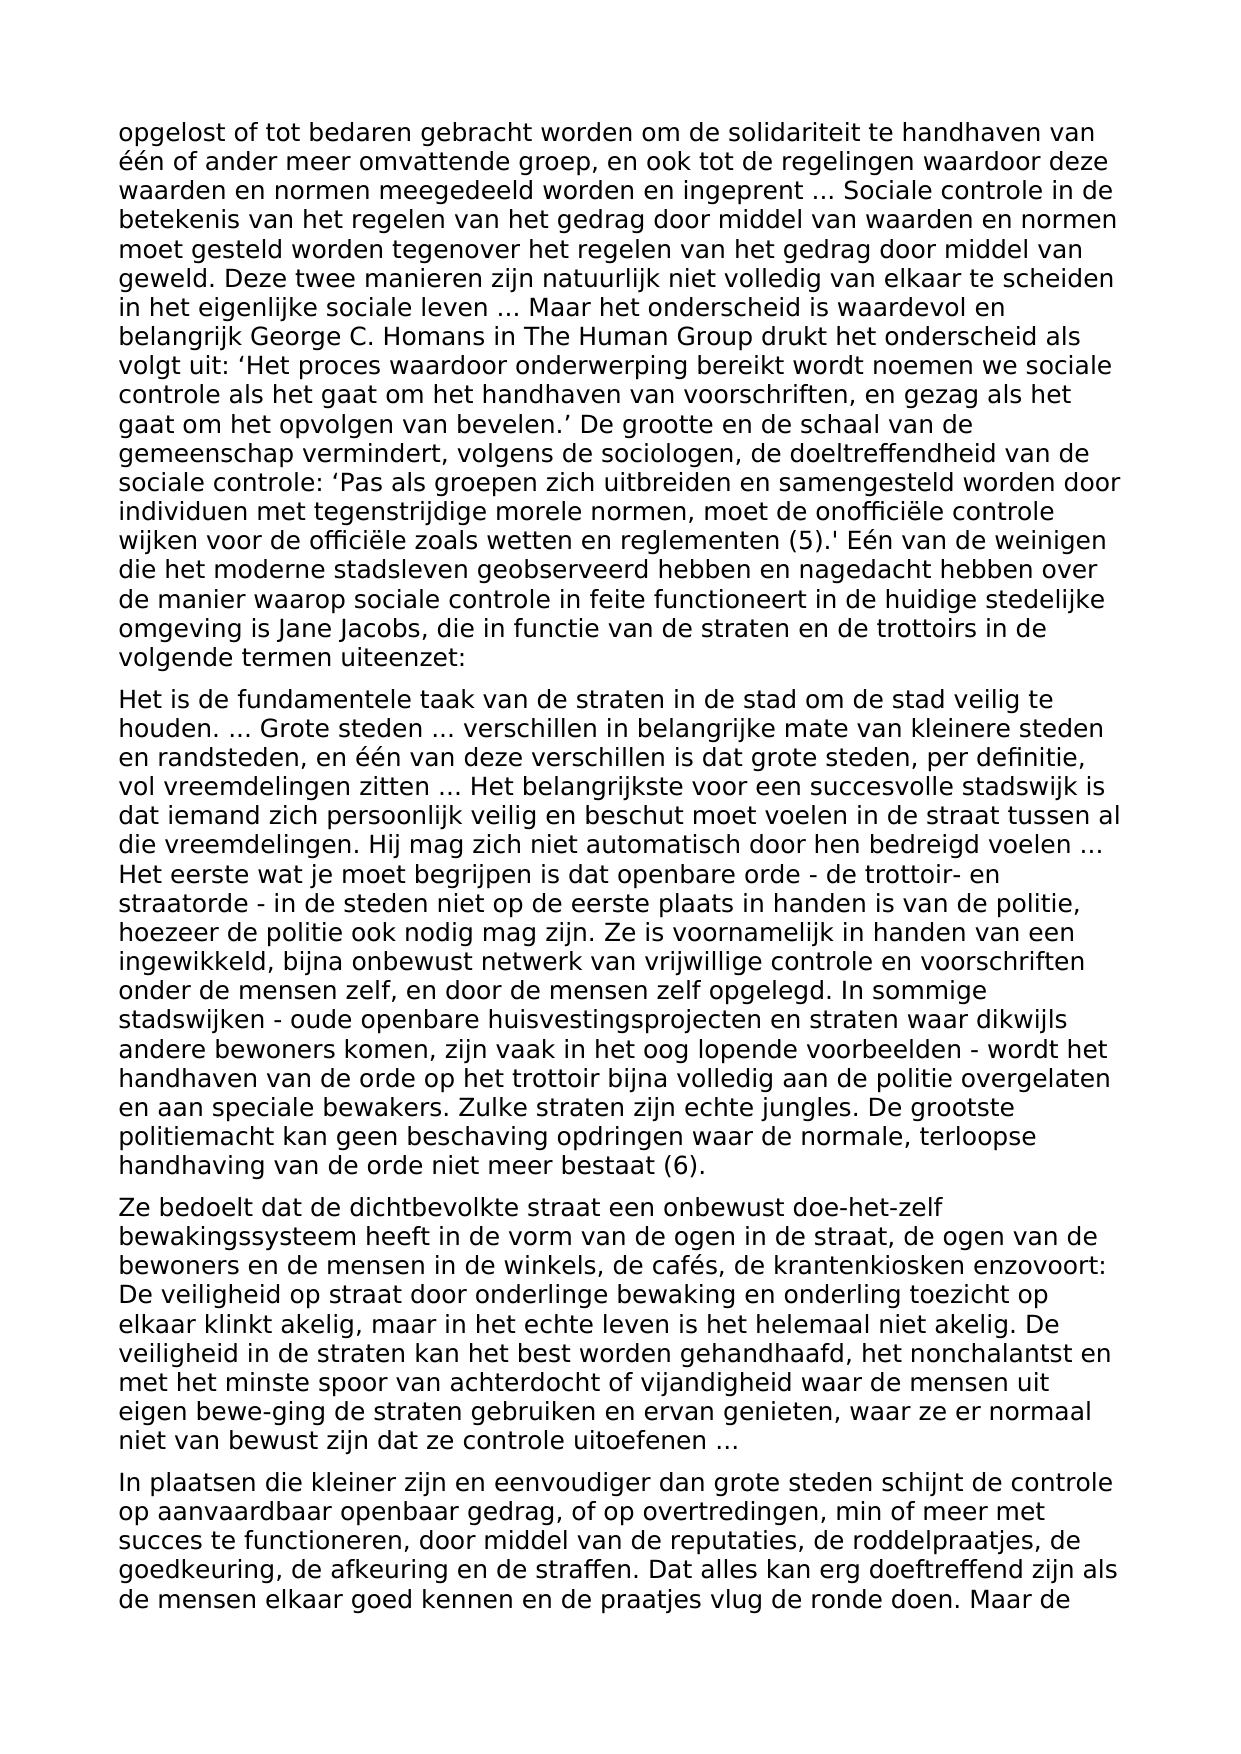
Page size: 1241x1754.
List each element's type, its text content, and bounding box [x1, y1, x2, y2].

text Het is de fundamentele taak van de straten in de stad om de stad veilig te houden. ... Grote steden ... verschillen in belangrijke mate van kleinere steden en randsteden, en één van deze verschillen is dat grote steden, per definitie, vol vreemdelingen zitten ... Het belangrijkste voor een succesvolle stadswijk is dat iemand zich persoonlijk veilig en beschut moet voelen in de straat tussen al die vreemdelingen. Hij mag zich niet automatisch door hen bedreigd voelen ... Het eerste wat je moet begrijpen is dat openbare orde - de trottoir- en straatorde - in de steden niet op de eerste plaats in handen is van de politie, hoezeer de politie ook nodig mag zijn. Ze is voornamelijk in handen van een ingewikkeld, bijna onbewust netwerk van vrijwillige controle en voorschriften onder de mensen zelf, en door de mensen zelf opgelegd. In sommige stadswijken - oude openbare huisvestingsprojecten en straten waar dikwijls andere bewoners komen, zijn vaak in het oog lopende voorbeelden - wordt het handhaven van de orde op het trottoir bijna volledig aan de politie overgelaten en aan speciale bewakers. Zulke straten zijn echte jungles. De grootste politiemacht kan geen beschaving opdringen waar de normale, terloopse handhaving van de orde niet meer bestaat (6). [118, 685, 1122, 1181]
text Ze bedoelt dat de dichtbevolkte straat een onbewust doe-het-zelf bewakingssysteem heeft in de vorm van de ogen in de straat, de ogen van de bewoners en de mensen in de winkels, de cafés, de krantenkiosken enzovoort: De veiligheid op straat door onderlinge bewaking en onderling toezicht op elkaar klinkt akelig, maar in het echte leven is het helemaal niet akelig. De veiligheid in de straten kan het best worden gehandhaafd, het nonchalantst en met het minste spoor van achterdocht of vijandigheid waar de mensen uit eigen bewe-ging de straten gebruiken en ervan genieten, waar ze er normaal niet van bewust zijn dat ze controle uitoefenen ... [118, 1193, 1122, 1456]
text opgelost of tot bedaren gebracht worden om de solidariteit te handhaven van één of ander meer omvattende groep, en ook tot de regelingen waardoor deze waarden en normen meegedeeld worden en ingeprent ... Sociale controle in de betekenis van het regelen van het gedrag door middel van waarden en normen moet gesteld worden tegenover het regelen van het gedrag door middel van geweld. Deze twee manieren zijn natuurlijk niet volledig van elkaar te scheiden in het eigenlijke sociale leven ... Maar het onderscheid is waardevol en belangrijk George C. Homans in The Human Group drukt het onderscheid als volgt uit: ‘Het proces waardoor onderwerping bereikt wordt noemen we sociale controle als het gaat om het handhaven van voorschriften, en gezag als het gaat om het opvolgen van bevelen.’ De grootte en de schaal van de gemeenschap vermindert, volgens de sociologen, de doeltreffendheid van de sociale controle: ‘Pas als groepen zich uitbreiden en samengesteld worden door individuen met tegenstrijdige morele normen, moet de onofficiële controle wijken voor de officiële zoals wetten en reglementen (5).' Eén van de weinigen die het moderne stadsleven geobserveerd hebben en nagedacht hebben over de manier waarop sociale controle in feite functioneert in de huidige stedelijke omgeving is Jane Jacobs, die in functie van de straten en de trottoirs in de volgende termen uiteenzet: [118, 118, 1122, 672]
text In plaatsen die kleiner zijn en eenvoudiger dan grote steden schijnt de controle op aanvaardbaar openbaar gedrag, of op overtredingen, min of meer met succes te functioneren, door middel van de reputaties, de roddelpraatjes, de goedkeuring, de afkeuring en de straffen. Dat alles kan erg doeftreffend zijn als de mensen elkaar goed kennen en de praatjes vlug de ronde doen. Maar de [118, 1468, 1122, 1614]
